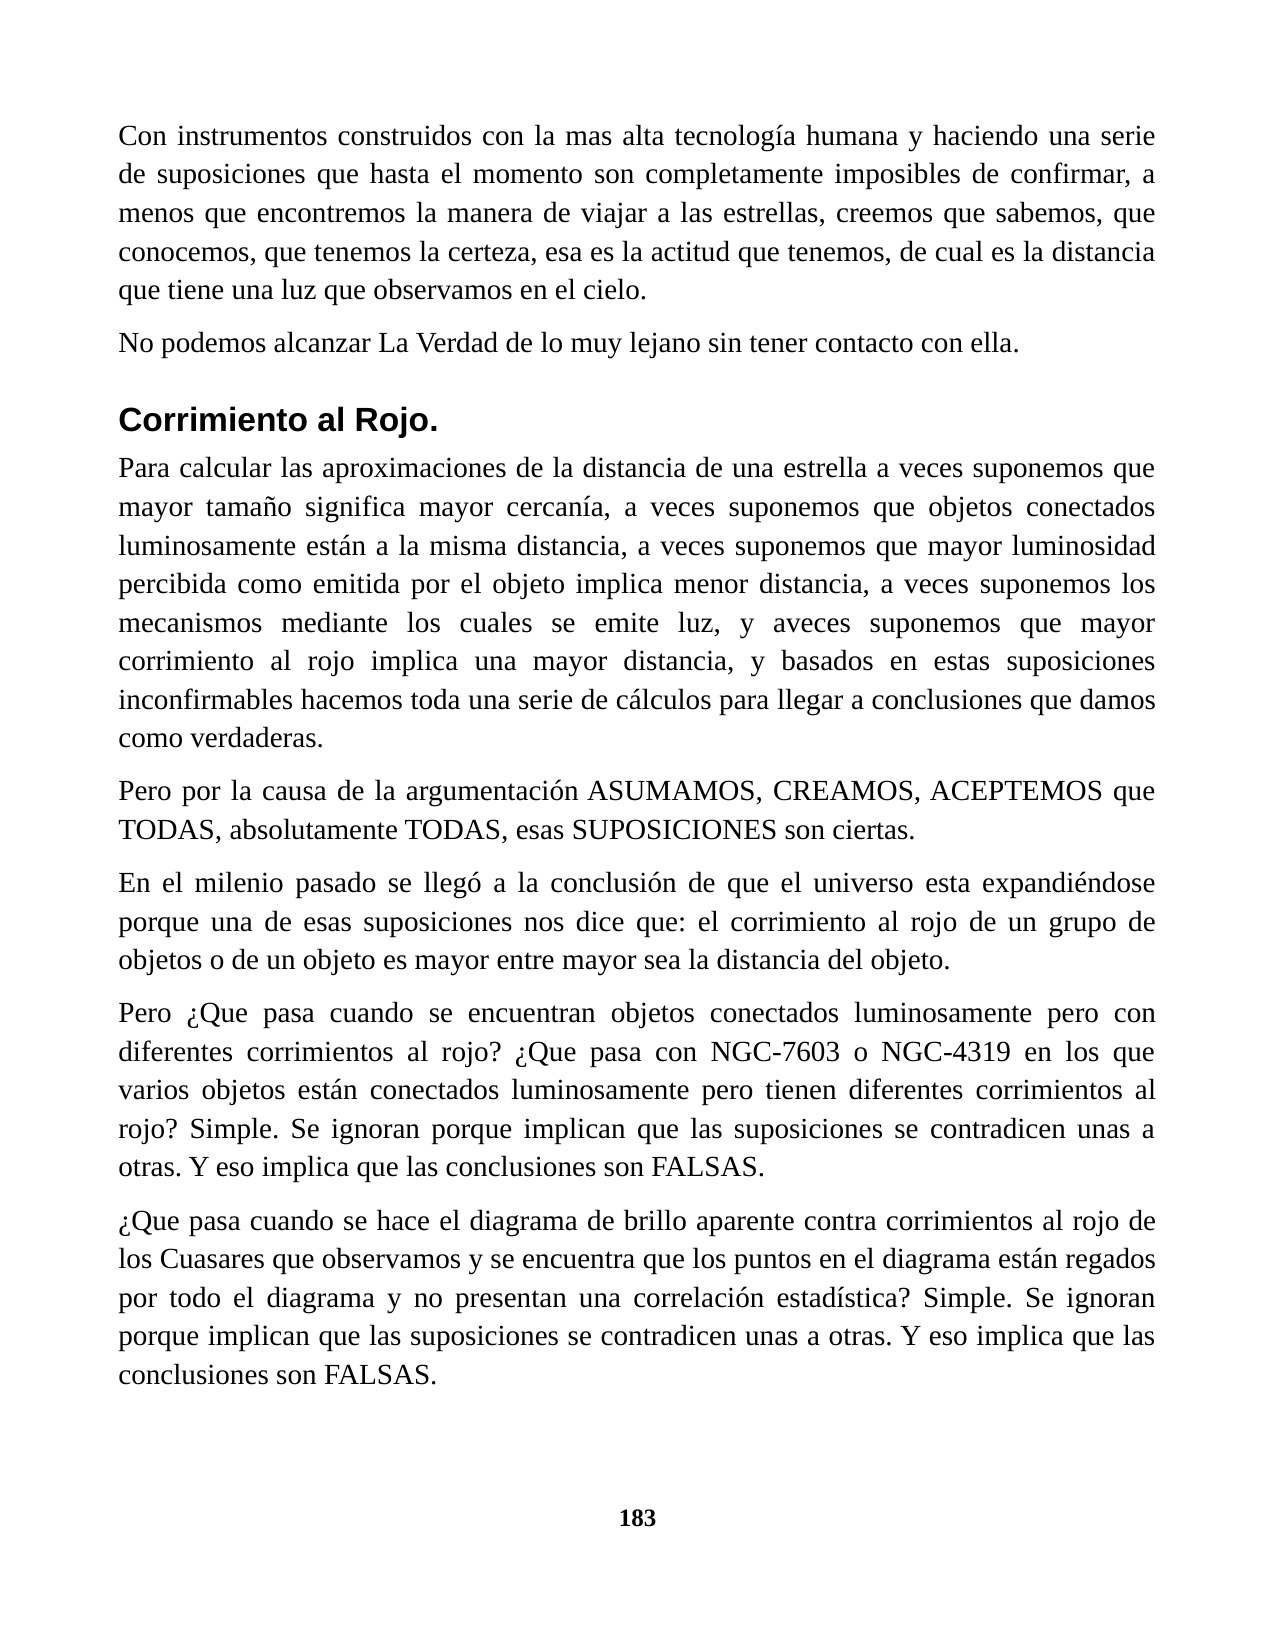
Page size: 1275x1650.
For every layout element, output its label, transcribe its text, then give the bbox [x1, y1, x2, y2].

text ¿Que pasa cuando se hace el diagrama de brillo aparente contra corrimientos al rojo de los Cuasares que observamos y se encuentra que los puntos en el diagrama están regados por todo el diagrama y no presentan una correlación estadística? Simple. Se ignoran porque implican que las suposiciones se contradicen unas a otras. Y eso implica que las conclusiones son FALSAS. [118, 1203, 1157, 1390]
text Pero por la causa de la argumentación ASUMAMOS, CREAMOS, ACEPTEMOS que TODAS, absolutamente TODAS, esas SUPOSICIONES son ciertas. [118, 773, 1157, 846]
text No podemos alcanzar La Verdad de lo muy lejano sin tener contacto con ella. [118, 325, 1157, 359]
subtitle Corrimiento al Rojo. [118, 399, 1157, 438]
text En el milenio pasado se llegó a la conclusión de que el universo esta expandiéndose porque una de esas suposiciones nos dice que: el corrimiento al rojo de un grupo de objetos o de un objeto es mayor entre mayor sea la distancia del objeto. [118, 865, 1157, 976]
text Pero ¿Que pasa cuando se encuentran objetos conectados luminosamente pero con diferentes corrimientos al rojo? ¿Que pasa con NGC-7603 o NGC-4319 en los que varios objetos están conectados luminosamente pero tienen diferentes corrimientos al rojo? Simple. Se ignoran porque implican que las suposiciones se contradicen unas a otras. Y eso implica que las conclusiones son FALSAS. [118, 995, 1157, 1183]
text Para calcular las aproximaciones de la distancia de una estrella a veces suponemos que mayor tamaño significa mayor cercanía, a veces suponemos que objetos conectados luminosamente están a la misma distancia, a veces suponemos que mayor luminosidad percibida como emitida por el objeto implica menor distancia, a veces suponemos los mecanismos mediante los cuales se emite luz, y aveces suponemos que mayor corrimiento al rojo implica una mayor distancia, y basados en estas suposiciones inconfirmables hacemos toda una serie de cálculos para llegar a conclusiones que damos como verdaderas. [118, 451, 1157, 754]
text Con instrumentos construidos con la mas alta tecnología humana y haciendo una serie de suposiciones que hasta el momento son completamente imposibles de confirmar, a menos que encontremos la manera de viajar a las estrellas, creemos que sabemos, que conocemos, que tenemos la certeza, esa es la actitud que tenemos, de cual es la distancia que tiene una luz que observamos en el cielo. [118, 118, 1157, 306]
